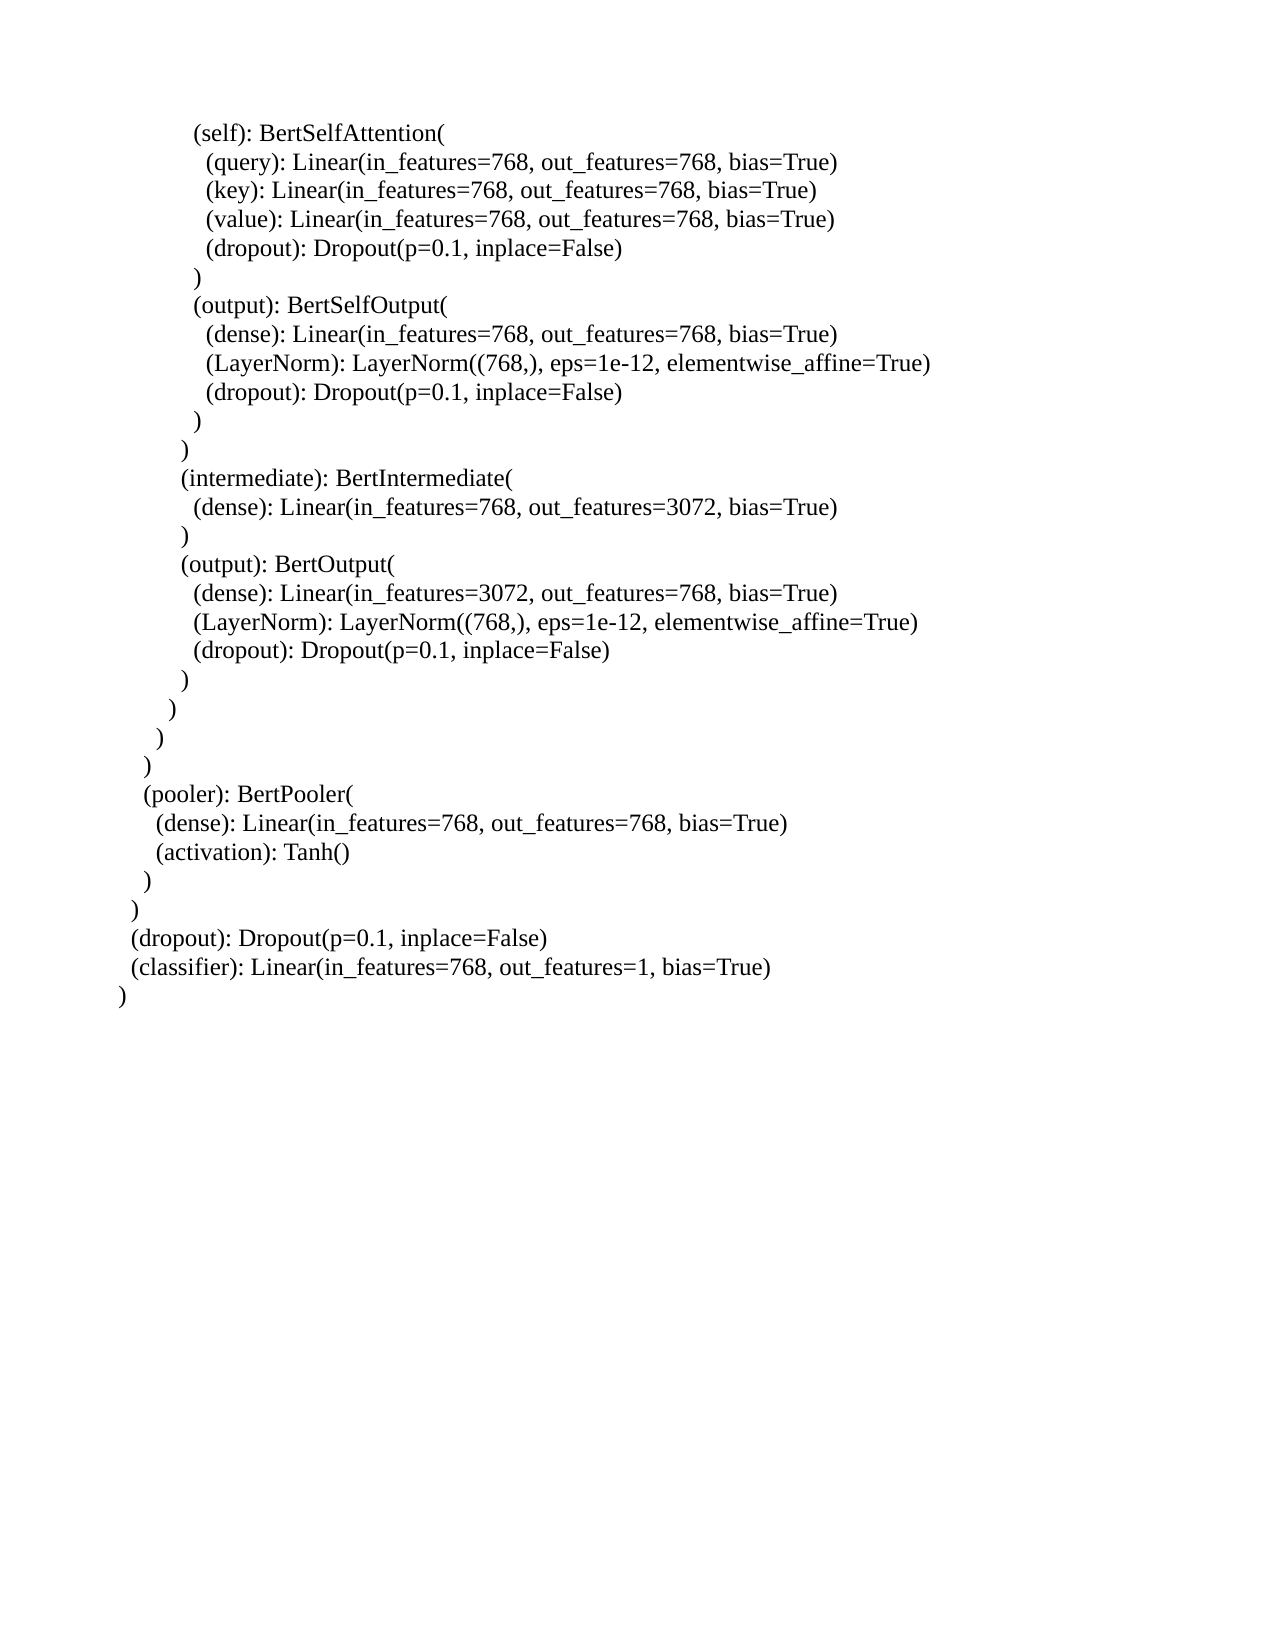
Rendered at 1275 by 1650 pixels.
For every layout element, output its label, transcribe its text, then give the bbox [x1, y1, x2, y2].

text (output): BertSelfOutput( [118, 291, 1157, 319]
text (value): Linear(in_features=768, out_features=768, bias=True) [118, 204, 1157, 233]
text ) [118, 693, 1157, 722]
text (dropout): Dropout(p=0.1, inplace=False) [118, 923, 1157, 952]
text ) [118, 866, 1157, 894]
text (dense): Linear(in_features=768, out_features=768, bias=True) [118, 319, 1157, 348]
text (LayerNorm): LayerNorm((768,), eps=1e-12, elementwise_affine=True) [118, 348, 1157, 377]
text ) [118, 981, 1157, 1009]
text (dense): Linear(in_features=3072, out_features=768, bias=True) [118, 578, 1157, 607]
text (activation): Tanh() [118, 837, 1157, 866]
text ) [118, 262, 1157, 291]
text (output): BertOutput( [118, 549, 1157, 578]
text (self): BertSelfAttention( [118, 118, 1157, 147]
text (LayerNorm): LayerNorm((768,), eps=1e-12, elementwise_affine=True) [118, 607, 1157, 636]
text (classifier): Linear(in_features=768, out_features=1, bias=True) [118, 952, 1157, 981]
text ) [118, 434, 1157, 463]
text (intermediate): BertIntermediate( [118, 463, 1157, 492]
text ) [118, 751, 1157, 779]
text ) [118, 722, 1157, 751]
text (pooler): BertPooler( [118, 779, 1157, 808]
text (dense): Linear(in_features=768, out_features=768, bias=True) [118, 808, 1157, 837]
text ) [118, 521, 1157, 549]
text (dropout): Dropout(p=0.1, inplace=False) [118, 636, 1157, 664]
text ) [118, 894, 1157, 923]
text (dropout): Dropout(p=0.1, inplace=False) [118, 233, 1157, 262]
text (query): Linear(in_features=768, out_features=768, bias=True) [118, 147, 1157, 176]
text (dropout): Dropout(p=0.1, inplace=False) [118, 377, 1157, 406]
text (key): Linear(in_features=768, out_features=768, bias=True) [118, 176, 1157, 204]
text (dense): Linear(in_features=768, out_features=3072, bias=True) [118, 492, 1157, 521]
text ) [118, 664, 1157, 693]
text ) [118, 406, 1157, 434]
